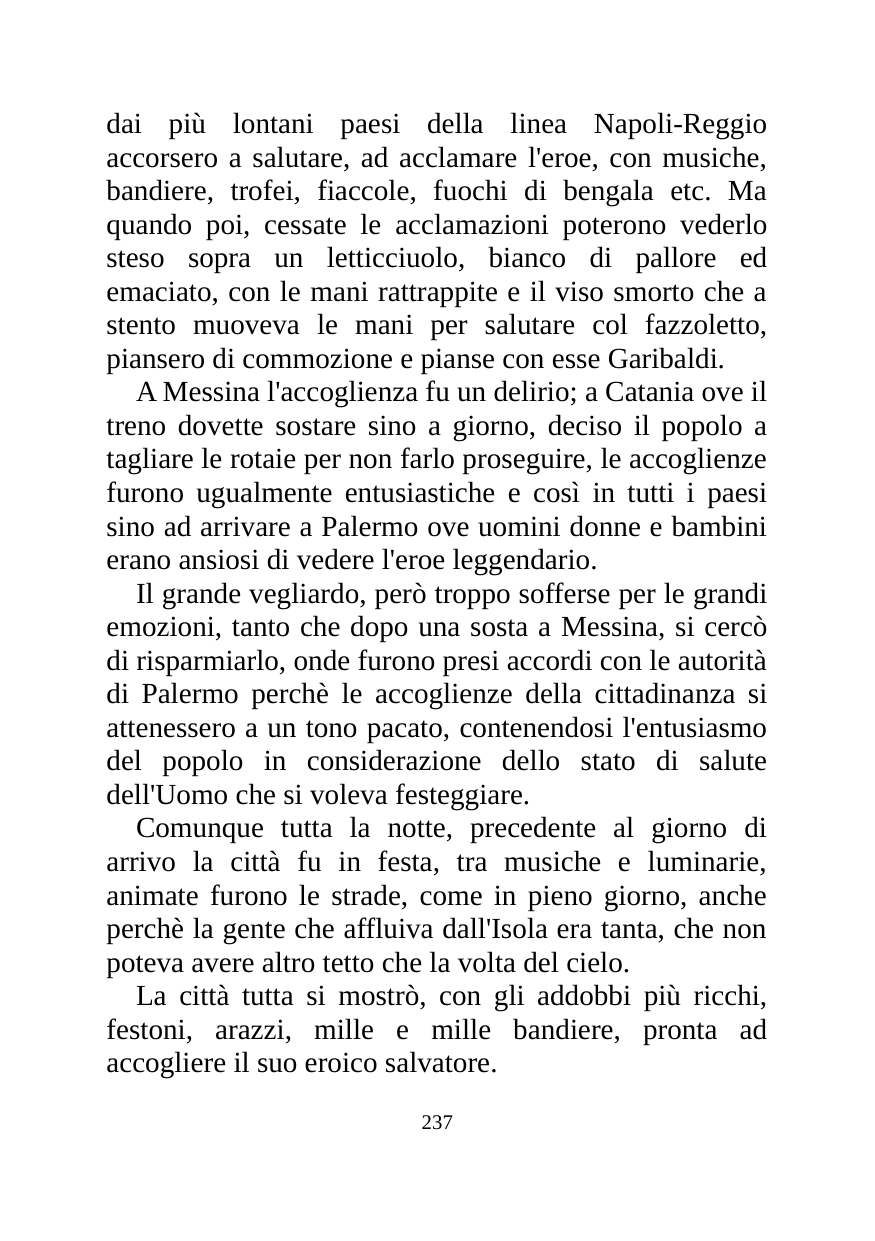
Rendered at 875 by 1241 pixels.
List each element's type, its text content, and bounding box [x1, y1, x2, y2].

text dai più lontani paesi della linea Napoli-Reggio accorsero a salutare, ad acclamare l'eroe, con musiche, bandiere, trofei, fiaccole, fuochi di bengala etc. Ma quando poi, cessate le acclamazioni poterono vederlo steso sopra un letticciuolo, bianco di pallore ed emaciato, con le mani rattrappite e il viso smorto che a stento muoveva le mani per salutare col fazzoletto, piansero di commozione e pianse con esse Garibaldi. [106, 106, 768, 374]
text A Messina l'accoglienza fu un delirio; a Catania ove il treno dovette sostare sino a giorno, deciso il popolo a tagliare le rotaie per non farlo proseguire, le accoglienze furono ugualmente entusiastiche e così in tutti i paesi sino ad arrivare a Palermo ove uomini donne e bambini erano ansiosi di vedere l'eroe leggendario. [106, 374, 768, 576]
text Il grande vegliardo, però troppo sofferse per le grandi emozioni, tanto che dopo una sosta a Messina, si cercò di risparmiarlo, onde furono presi accordi con le autorità di Palermo perchè le accoglienze della cittadinanza si attenessero a un tono pacato, contenendosi l'entusiasmo del popolo in considerazione dello stato di salute dell'Uomo che si voleva festeggiare. [106, 576, 768, 811]
text Comunque tutta la notte, precedente al giorno di arrivo la città fu in festa, tra musiche e luminarie, animate furono le strade, come in pieno giorno, anche perchè la gente che affluiva dall'Isola era tanta, che non poteva avere altro tetto che la volta del cielo. [106, 811, 768, 978]
text La città tutta si mostrò, con gli addobbi più ricchi, festoni, arazzi, mille e mille bandiere, pronta ad accogliere il suo eroico salvatore. [106, 978, 768, 1079]
